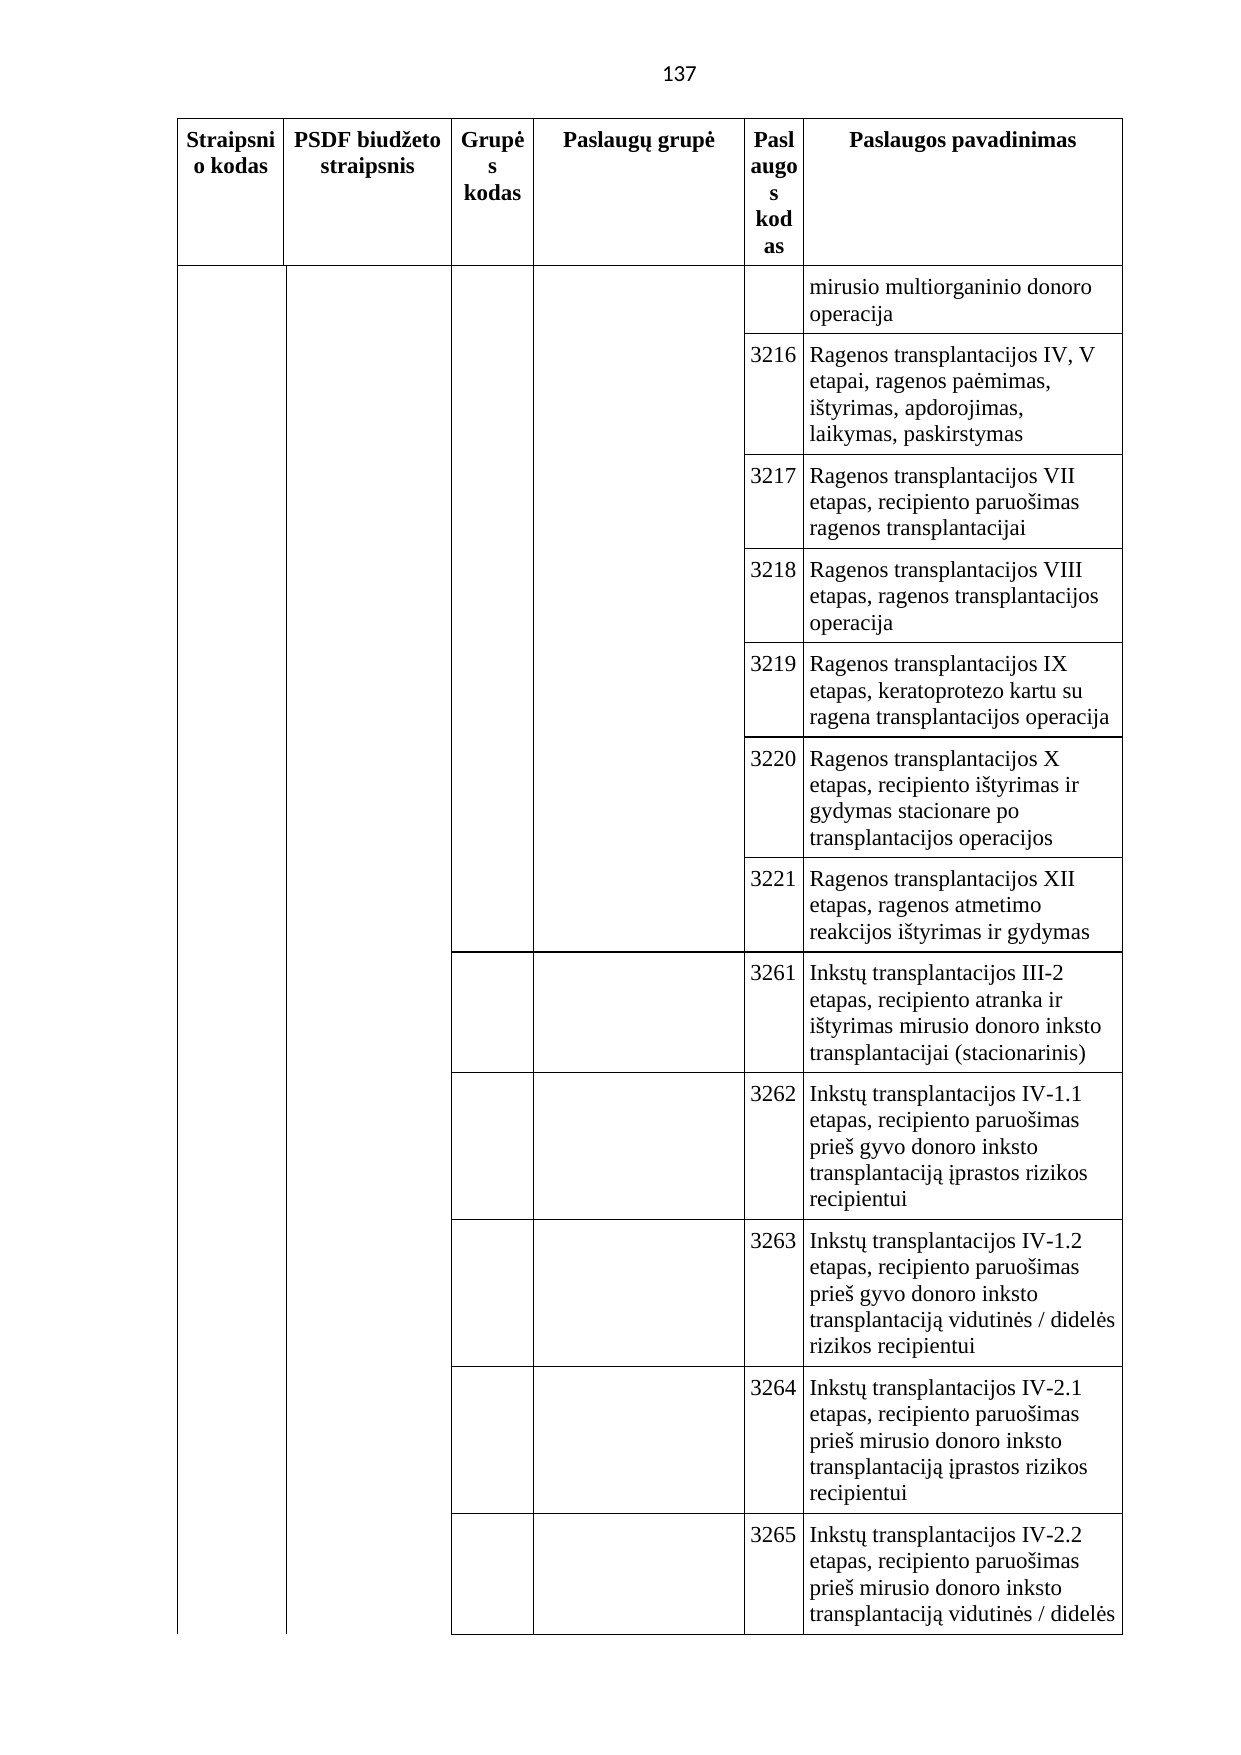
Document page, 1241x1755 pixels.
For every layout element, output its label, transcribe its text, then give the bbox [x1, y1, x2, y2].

table_cell [178, 1366, 286, 1513]
table_cell mirusio multiorganinio donoro operacija [804, 266, 1122, 333]
table_cell [287, 333, 451, 454]
table_cell [287, 736, 451, 857]
table_cell [287, 1513, 451, 1633]
table_cell Inkstų transplantacijos IV-1.2 etapas, recipiento paruošimas prieš gyvo donoro inksto transplantaciją vidutinės / didelės rizikos recipientui [804, 1220, 1122, 1366]
table_cell [287, 548, 451, 642]
table_cell [178, 333, 286, 454]
table_cell Ragenos transplantacijos XII etapas, ragenos atmetimo reakcijos ištyrimas ir gydymas [804, 858, 1122, 951]
table_header Straipsnio kodas [178, 119, 283, 265]
table_cell 3220 [745, 738, 803, 857]
table_cell [287, 1072, 451, 1219]
table_cell Ragenos transplantacijos IV, V etapai, ragenos paėmimas, ištyrimas, apdorojimas, laikymas, paskirstymas [804, 334, 1122, 454]
table_cell [287, 642, 451, 736]
table_cell [534, 1367, 744, 1513]
table_cell 3262 [745, 1073, 803, 1219]
table_cell 3216 [745, 334, 803, 454]
table_cell 3263 [745, 1220, 803, 1366]
table_header Paslaugų grupė [534, 119, 744, 265]
table_cell [287, 951, 451, 1072]
table_cell [178, 642, 286, 736]
table_cell 3219 [745, 643, 803, 736]
table_cell [534, 1220, 744, 1366]
table_cell [534, 953, 744, 1072]
table_cell Inkstų transplantacijos IV-1.1 etapas, recipiento paruošimas prieš gyvo donoro inksto transplantaciją įprastos rizikos recipientui [804, 1073, 1122, 1219]
table_cell [287, 1219, 451, 1366]
table_cell [178, 736, 286, 857]
table_cell Inkstų transplantacijos IV-2.2 etapas, recipiento paruošimas prieš mirusio donoro inksto transplantaciją vidutinės / didelės [804, 1514, 1122, 1633]
table_cell [178, 857, 286, 951]
table_cell Inkstų transplantacijos III-2 etapas, recipiento atranka ir ištyrimas mirusio donoro inksto transplantacijai (stacionarinis) [804, 953, 1122, 1072]
table_cell [452, 953, 533, 1072]
table_header Paslaugos pavadinimas [804, 119, 1122, 265]
table_header Grupės kodas [452, 119, 533, 265]
table_cell Ragenos transplantacijos X etapas, recipiento ištyrimas ir gydymas stacionare po transplantacijos operacijos [804, 738, 1122, 857]
table_cell Ragenos transplantacijos IX etapas, keratoprotezo kartu su ragena transplantacijos operacija [804, 643, 1122, 736]
table_cell Inkstų transplantacijos IV-2.1 etapas, recipiento paruošimas prieš mirusio donoro inksto transplantaciją įprastos rizikos recipientui [804, 1367, 1122, 1513]
table_cell [452, 1220, 533, 1366]
table_cell [452, 1367, 533, 1513]
table_header Paslaugos kodas [745, 119, 803, 265]
table_cell [534, 1073, 744, 1219]
table_cell [287, 454, 451, 548]
table_cell [178, 548, 286, 642]
table_cell [178, 1219, 286, 1366]
table_cell 3264 [745, 1367, 803, 1513]
table_cell Ragenos transplantacijos VIII etapas, ragenos transplantacijos operacija [804, 549, 1122, 642]
table_cell 3261 [745, 953, 803, 1072]
table_cell [452, 266, 533, 951]
table_cell Ragenos transplantacijos VII etapas, recipiento paruošimas ragenos transplantacijai [804, 455, 1122, 548]
table_cell 3265 [745, 1514, 803, 1633]
table_cell [287, 857, 451, 951]
table_cell [178, 266, 286, 333]
table_cell [745, 266, 803, 333]
table_cell [178, 454, 286, 548]
table_cell [534, 1514, 744, 1633]
table_cell [178, 1072, 286, 1219]
table_cell [178, 951, 286, 1072]
table_cell 3218 [745, 549, 803, 642]
table_cell 3221 [745, 858, 803, 951]
table_cell [178, 1513, 286, 1633]
table_cell 3217 [745, 455, 803, 548]
table_cell [534, 266, 744, 951]
table_cell [287, 266, 451, 333]
table_header PSDF biudžeto straipsnis [284, 119, 451, 265]
table_cell [287, 1366, 451, 1513]
table_cell [452, 1073, 533, 1219]
table_cell [452, 1514, 533, 1633]
